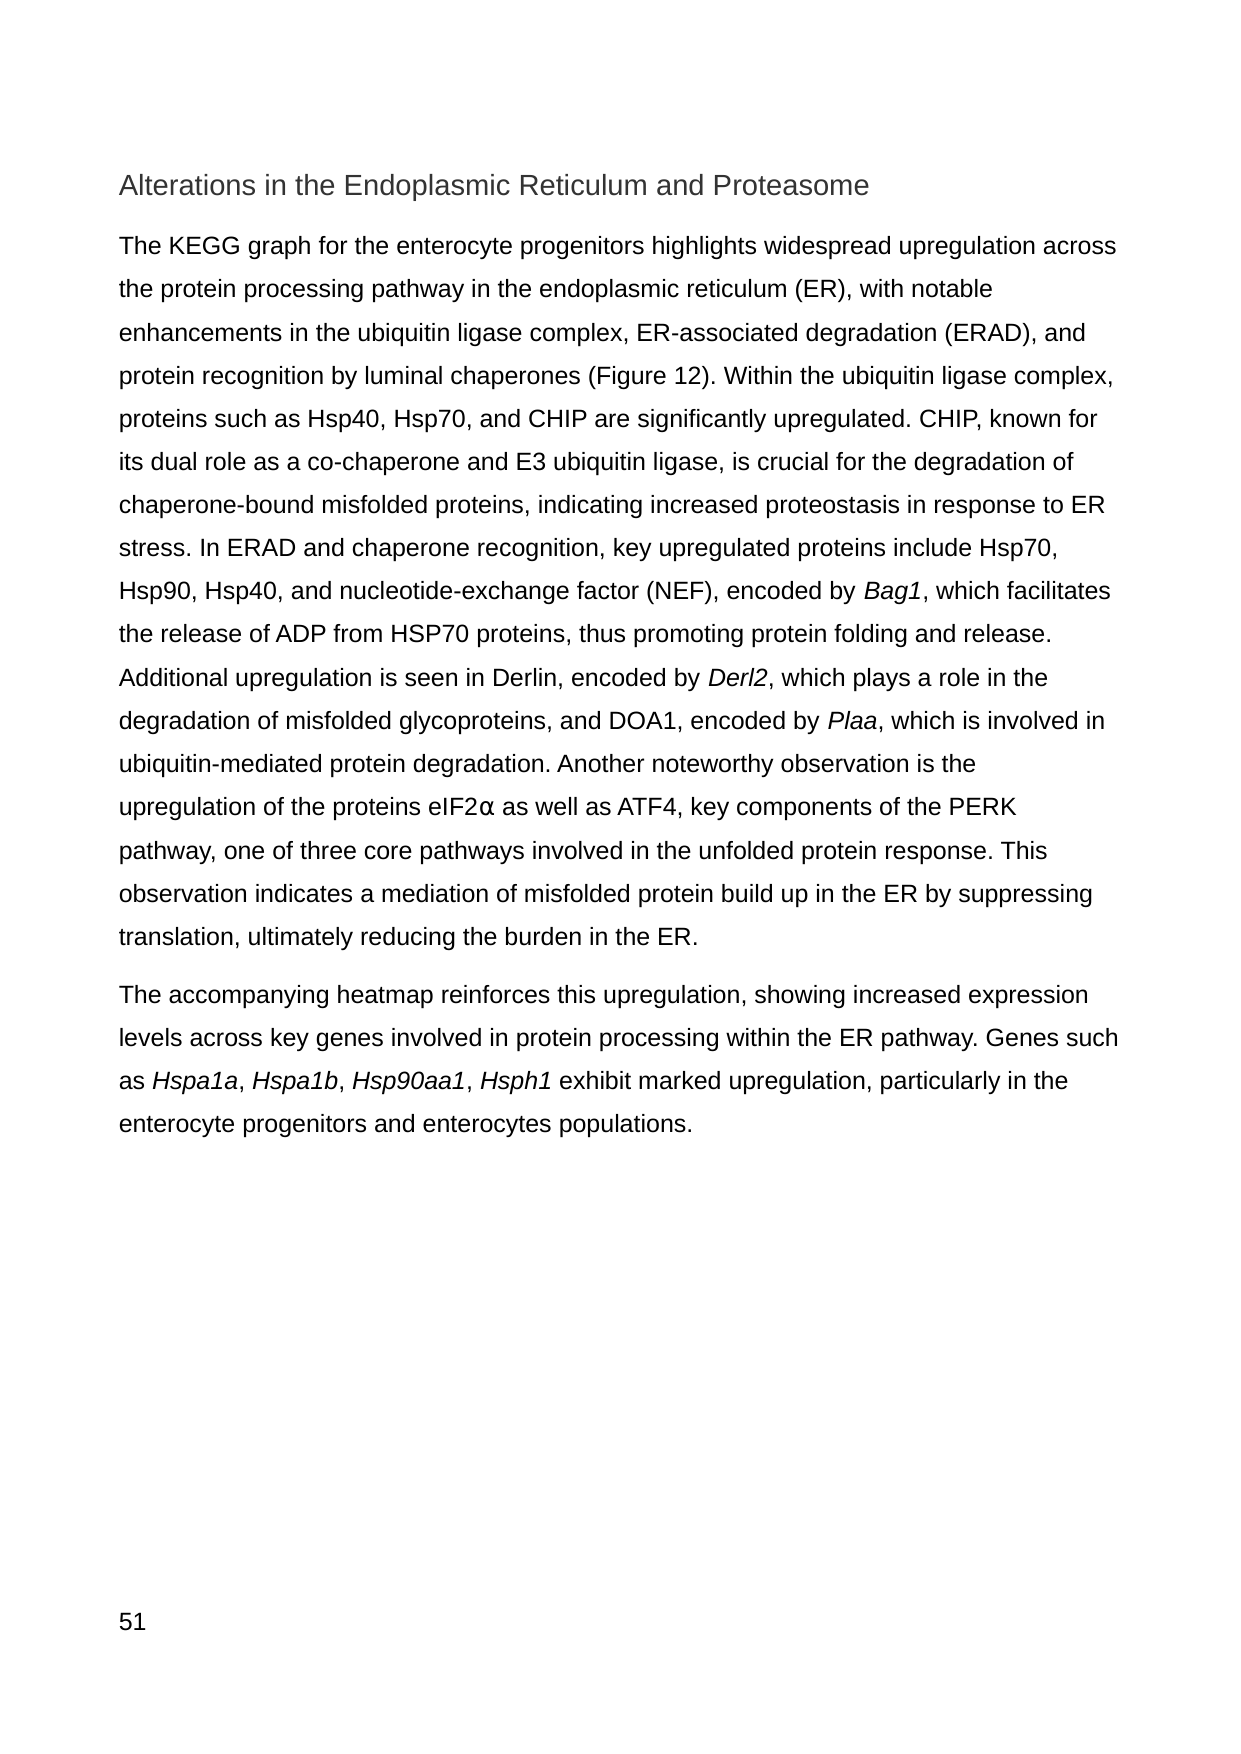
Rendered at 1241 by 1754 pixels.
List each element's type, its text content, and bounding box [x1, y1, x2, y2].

subtitle Alterations in the Endoplasmic Reticulum and Proteasome [118, 168, 1122, 202]
text The accompanying heatmap reinforces this upregulation, showing increased expression levels across key genes involved in protein processing within the ER pathway. Genes such as Hspa1a, Hspa1b, Hsp90aa1, Hsph1 exhibit marked upregulation, particularly in the enterocyte progenitors and enterocytes populations. [118, 980, 1122, 1138]
text The KEGG graph for the enterocyte progenitors highlights widespread upregulation across the protein processing pathway in the endoplasmic reticulum (ER), with notable enhancements in the ubiquitin ligase complex, ER-associated degradation (ERAD), and protein recognition by luminal chaperones (Figure 12). Within the ubiquitin ligase complex, proteins such as Hsp40, Hsp70, and CHIP are significantly upregulated. CHIP, known for its dual role as a co-chaperone and E3 ubiquitin ligase, is crucial for the degradation of chaperone-bound misfolded proteins, indicating increased proteostasis in response to ER stress. In ERAD and chaperone recognition, key upregulated proteins include Hsp70, Hsp90, Hsp40, and nucleotide-exchange factor (NEF), encoded by Bag1, which facilitates the release of ADP from HSP70 proteins, thus promoting protein folding and release. Additional upregulation is seen in Derlin, encoded by Derl2, which plays a role in the degradation of misfolded glycoproteins, and DOA1, encoded by Plaa, which is involved in ubiquitin-mediated protein degradation. Another noteworthy observation is the upregulation of the proteins eIF2α as well as ATF4, key components of the PERK pathway, one of three core pathways involved in the unfolded protein response. This observation indicates a mediation of misfolded protein build up in the ER by suppressing translation, ultimately reducing the burden in the ER. [118, 231, 1122, 951]
